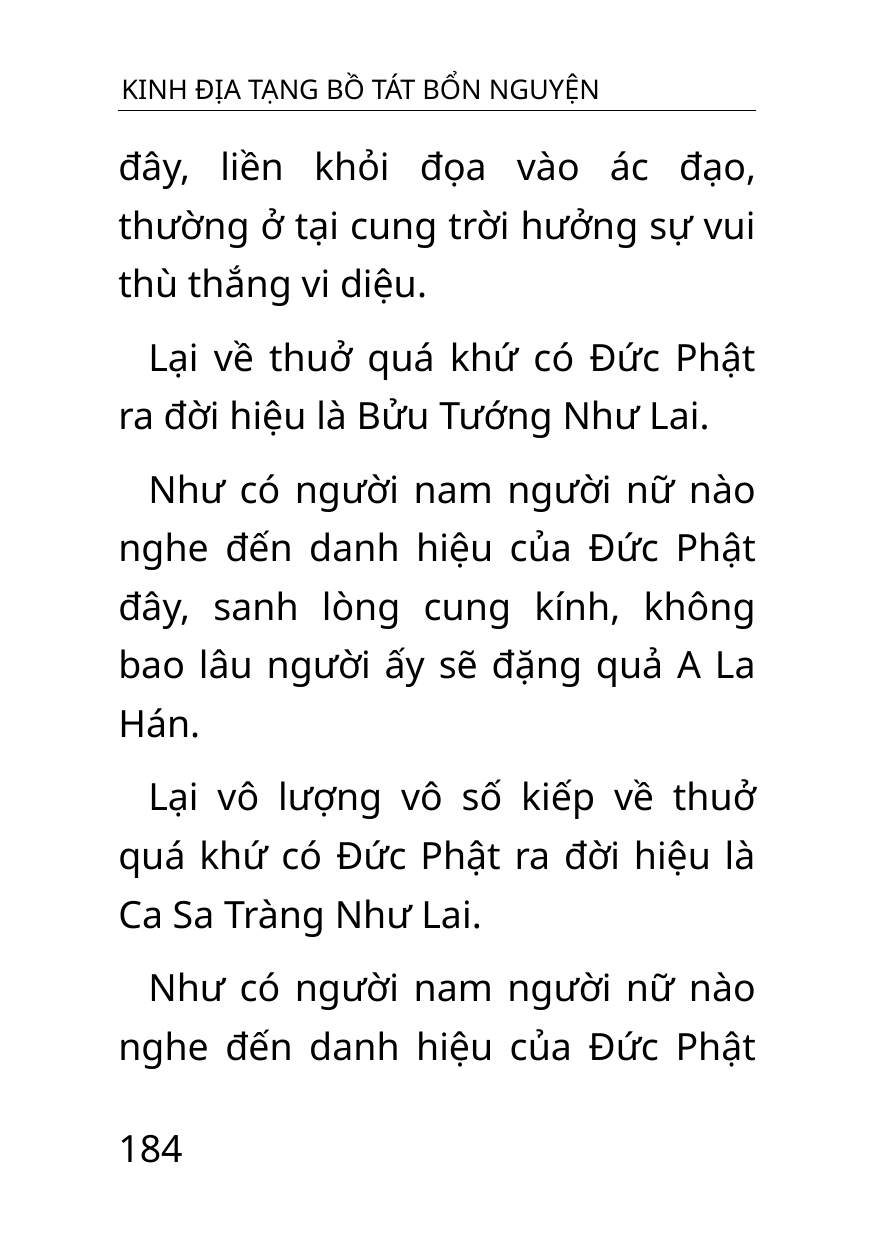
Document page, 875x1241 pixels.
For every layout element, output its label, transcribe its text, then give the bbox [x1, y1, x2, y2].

text Như có người nam người nữ nào nghe đến danh hiệu của Đức Phật đây, sanh lòng cung kính, không bao lâu người ấy sẽ đặng quả A La Hán. [118, 463, 756, 748]
text đây, liền khỏi đọa vào ác đạo, thường ở tại cung trời hưởng sự vui thù thắng vi diệu. [118, 141, 756, 309]
text Lại vô lượng vô số kiếp về thuở quá khứ có Đức Phật ra đời hiệu là Ca Sa Tràng Như Lai. [118, 771, 756, 939]
text Lại về thuở quá khứ có Đức Phật ra đời hiệu là Bửu Tướng Như Lai. [118, 331, 756, 441]
text Như có người nam người nữ nào nghe đến danh hiệu của Đức Phật [118, 961, 756, 1071]
